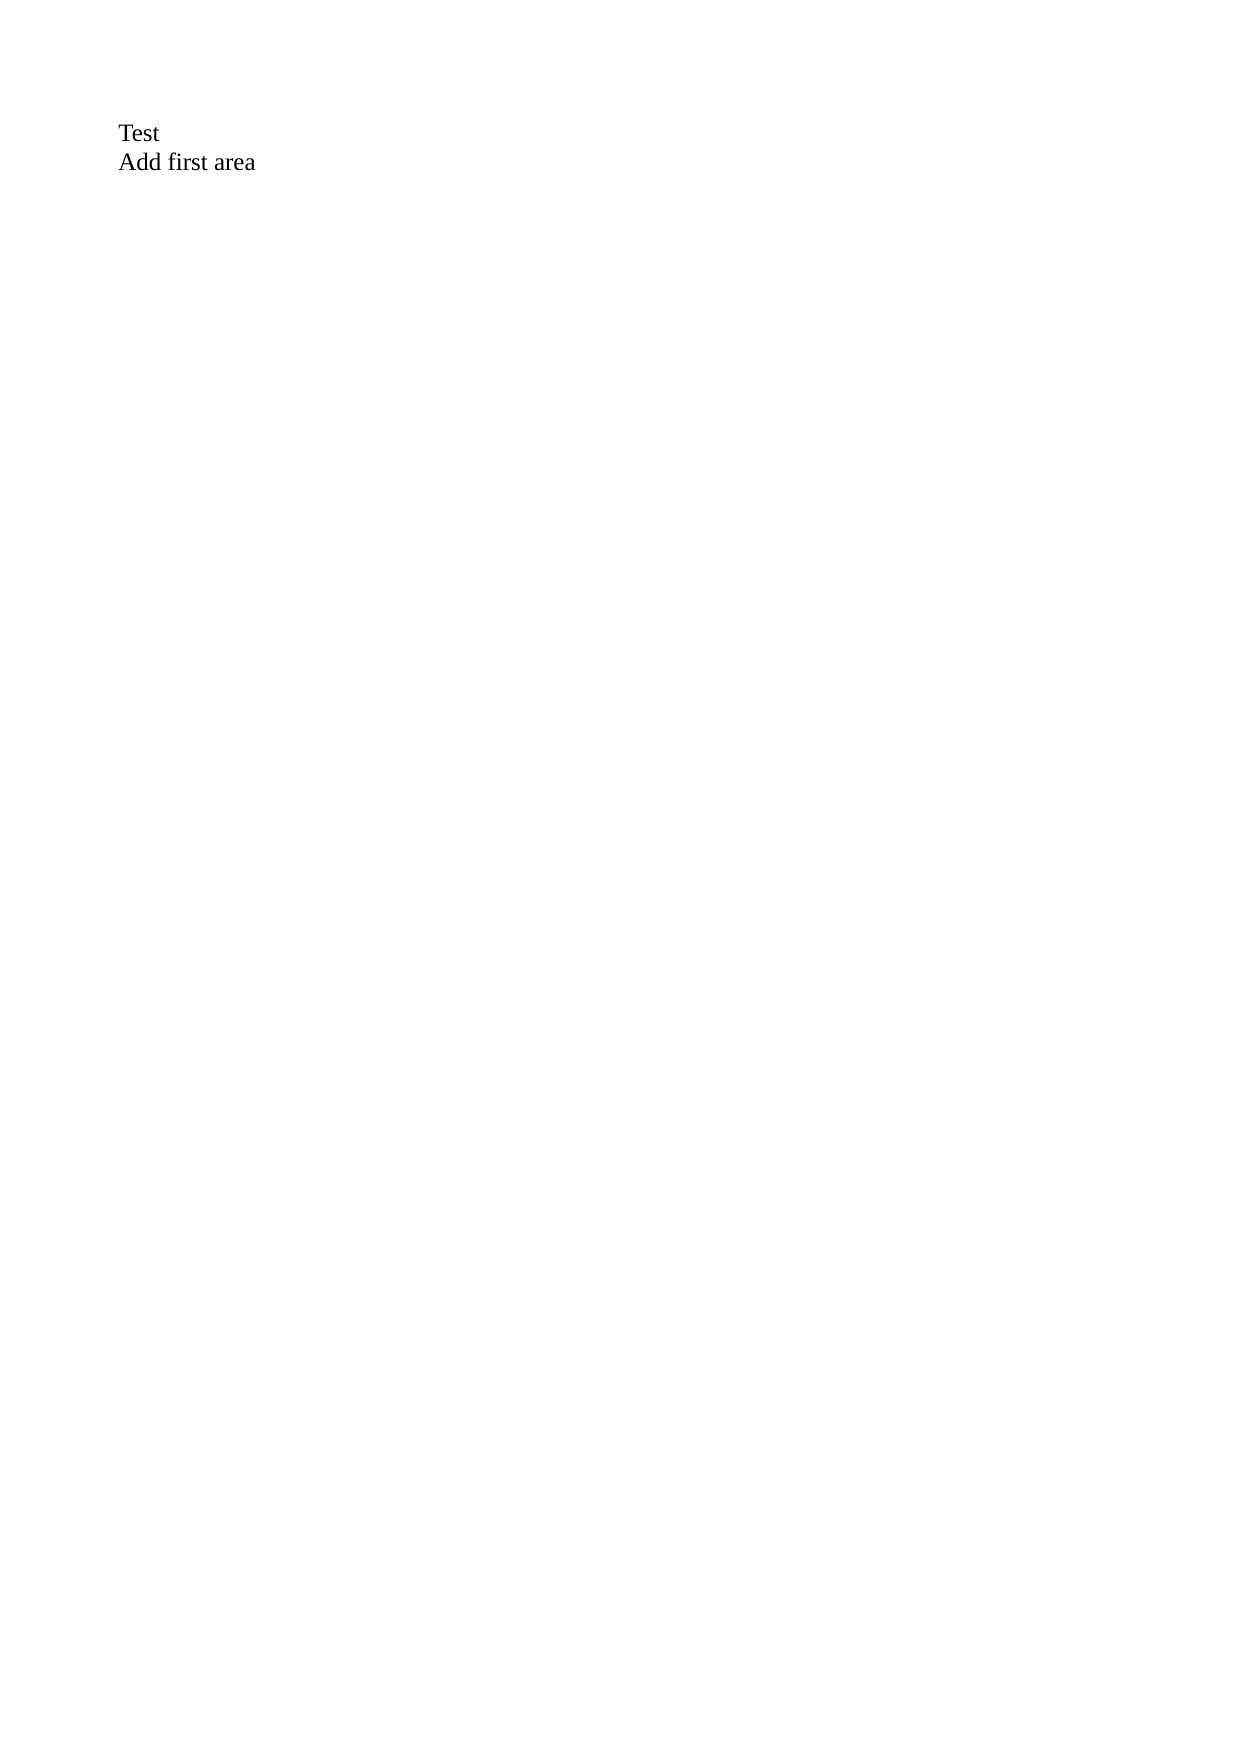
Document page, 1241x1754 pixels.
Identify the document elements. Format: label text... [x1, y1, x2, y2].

text Test [118, 118, 1122, 147]
text Add first area [118, 147, 1122, 176]
